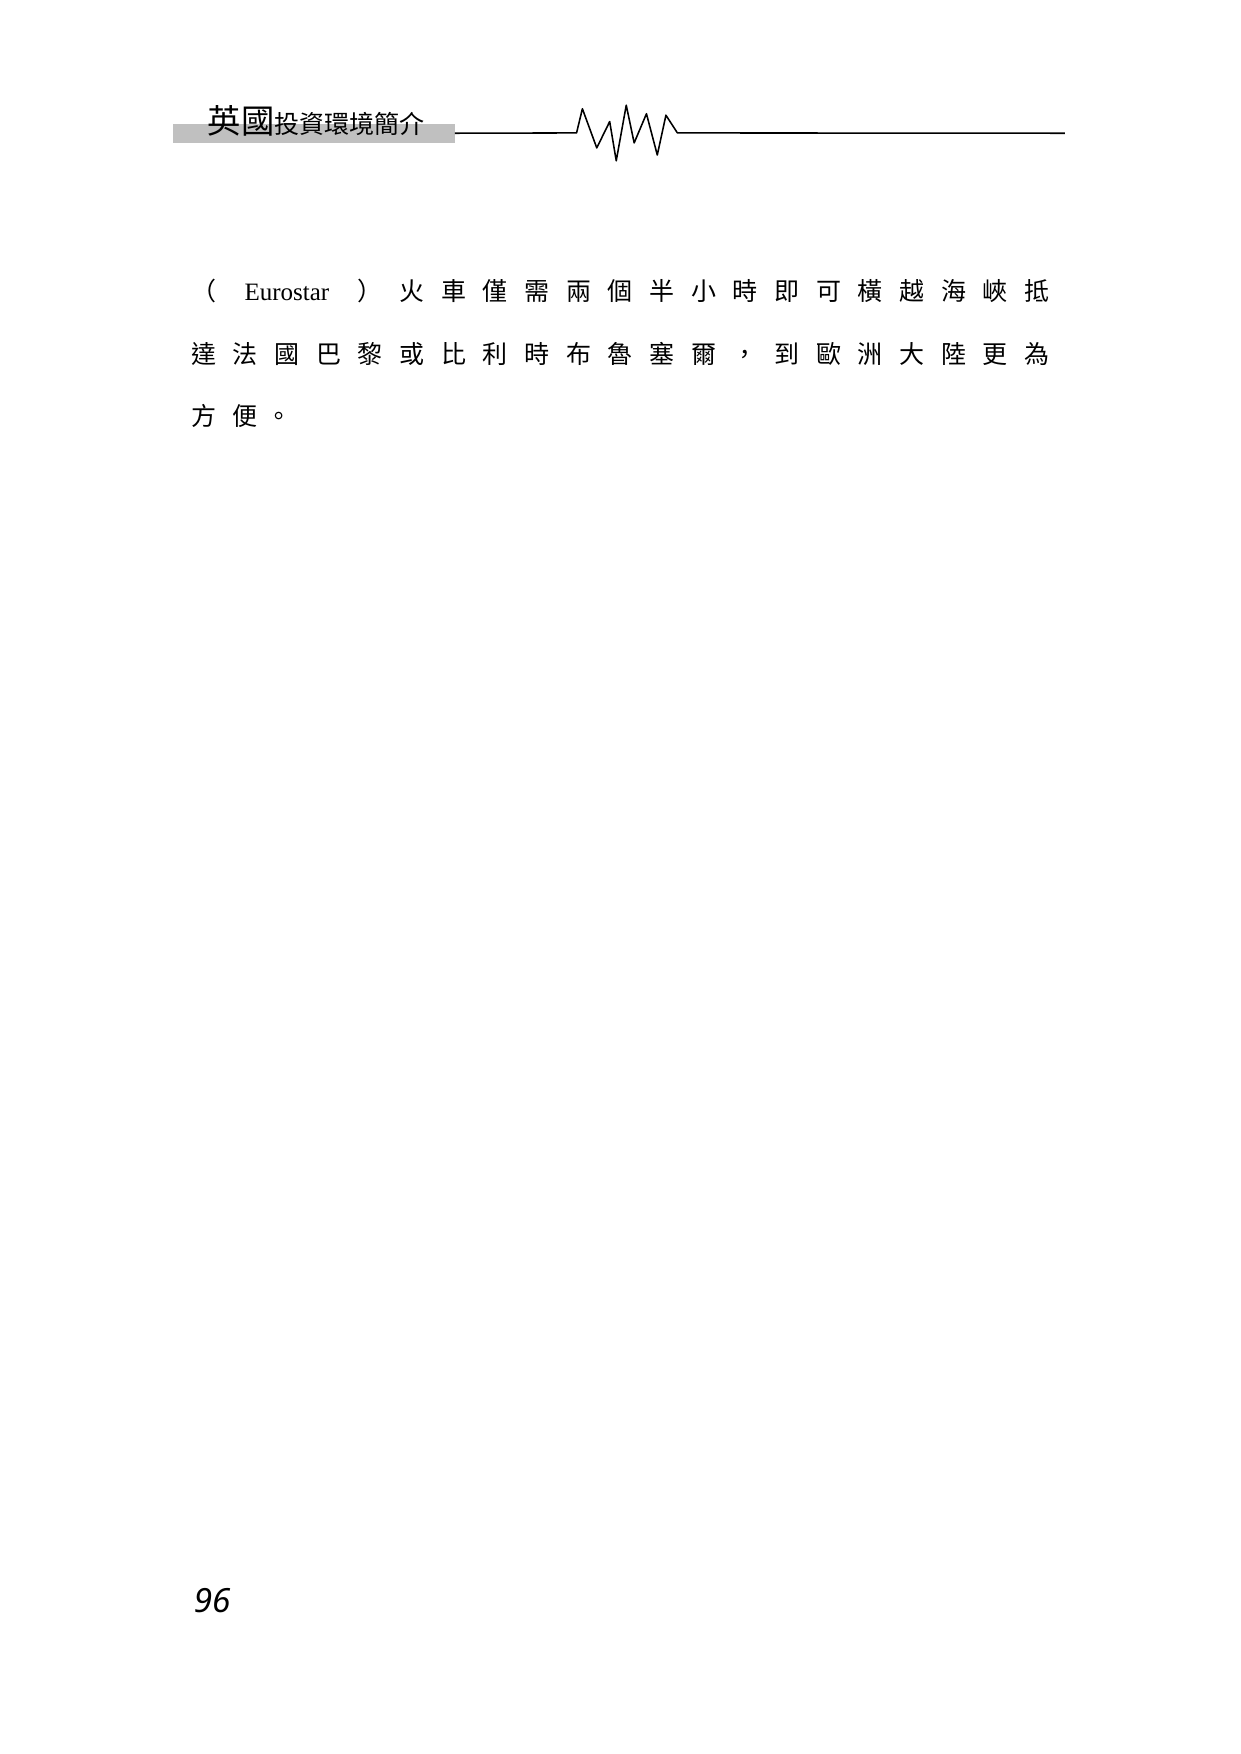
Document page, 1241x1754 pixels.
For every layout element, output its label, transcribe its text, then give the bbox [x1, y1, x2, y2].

text （Eurostar）火車僅需兩個半小時即可橫越海峽抵達法國巴黎或比利時布魯塞爾，到歐洲大陸更為方便。 [183, 250, 1058, 438]
